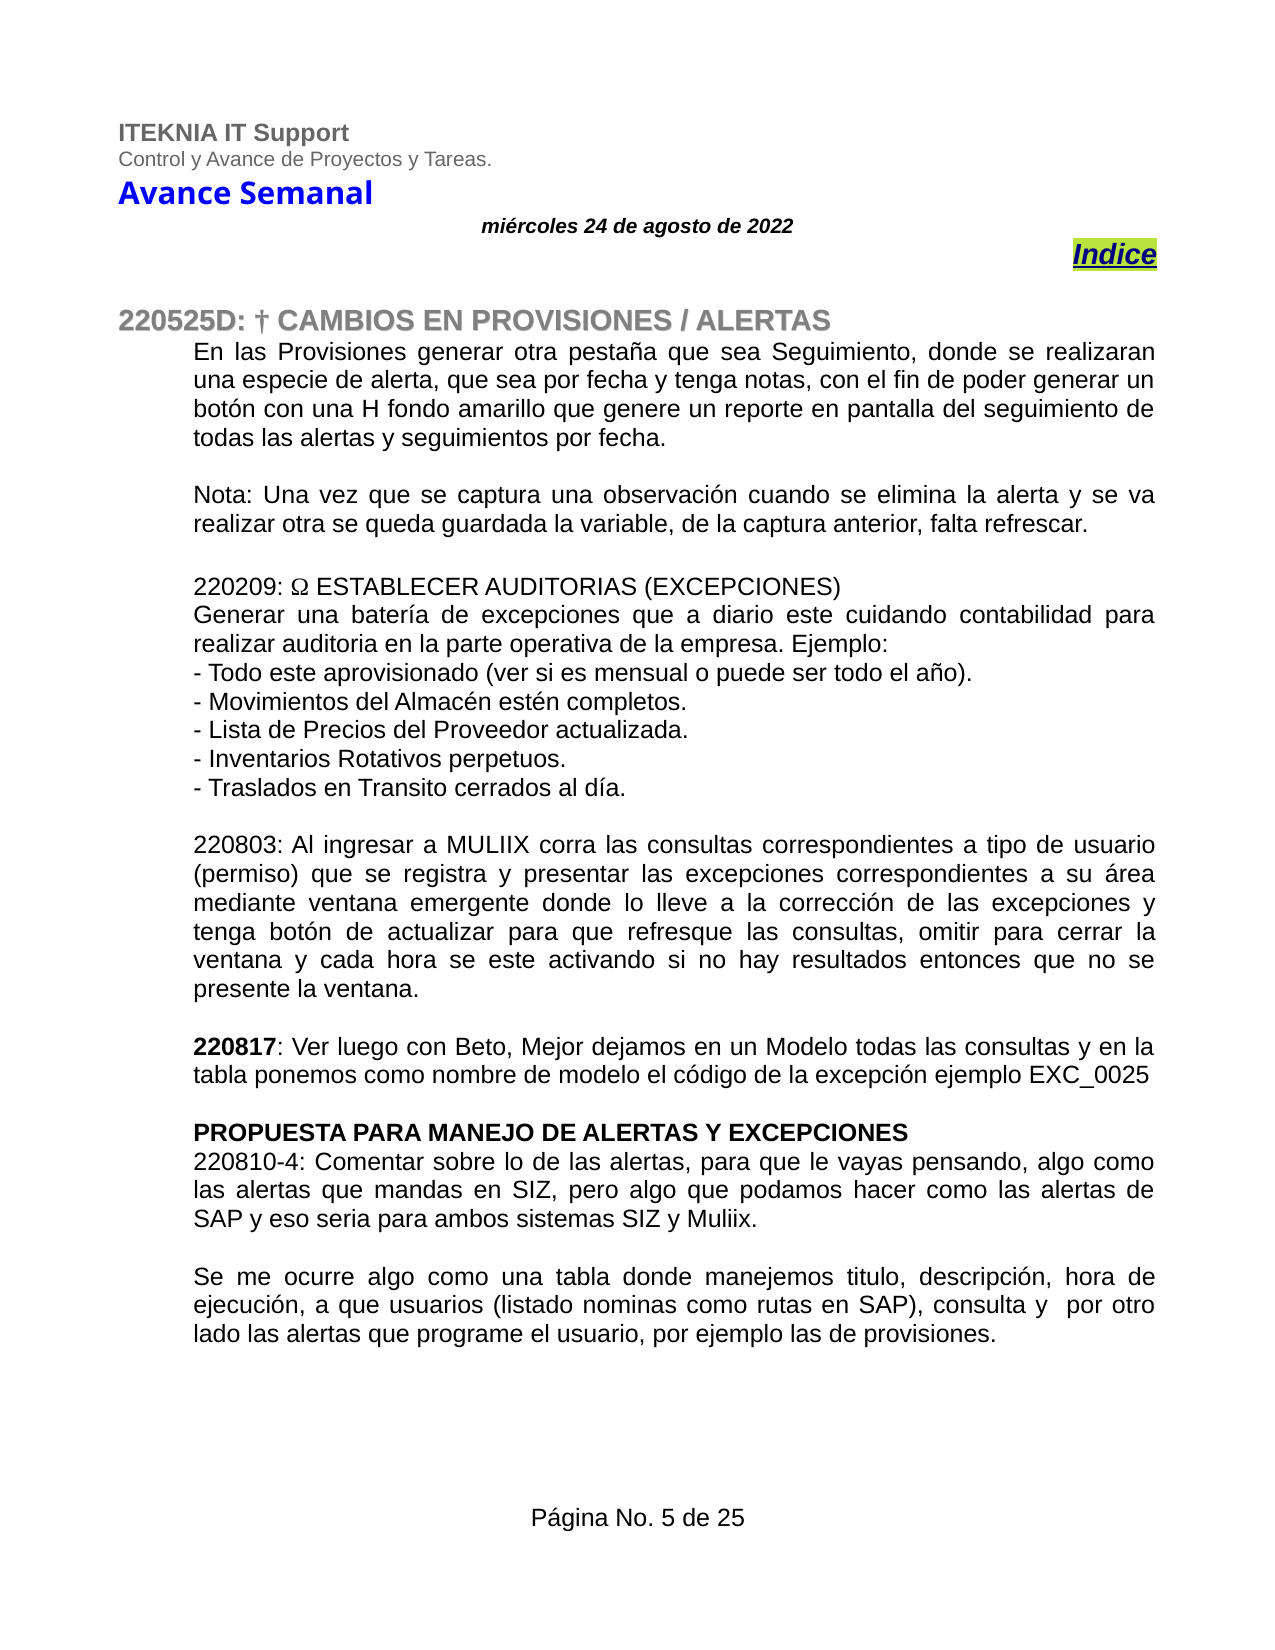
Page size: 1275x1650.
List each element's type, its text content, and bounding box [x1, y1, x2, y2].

text - Todo este aprovisionado (ver si es mensual o puede ser todo el año). [193, 658, 1157, 687]
text Se me ocurre algo como una tabla donde manejemos titulo, descripción, hora de ejecución, a que usuarios (listado nominas como rutas en SAP), consulta y por otro lado las alertas que programe el usuario, por ejemplo las de provisiones. [193, 1262, 1157, 1348]
text En las Provisiones generar otra pestaña que sea Seguimiento, donde se realizaran una especie de alerta, que sea por fecha y tenga notas, con el fin de poder generar un botón con una H fondo amarillo que genere un reporte en pantalla del seguimiento de todas las alertas y seguimientos por fecha. [193, 337, 1157, 452]
text Nota: Una vez que se captura una observación cuando se elimina la alerta y se va realizar otra se queda guardada la variable, de la captura anterior, falta refrescar. [193, 480, 1157, 538]
text - Inventarios Rotativos perpetuos. [193, 744, 1157, 773]
subtitle 220525D: † CAMBIOS EN PROVISIONES / ALERTAS [118, 303, 1157, 337]
text Generar una batería de excepciones que a diario este cuidando contabilidad para realizar auditoria en la parte operativa de la empresa. Ejemplo: [193, 600, 1157, 658]
text 220209: Ω ESTABLECER AUDITORIAS (EXCEPCIONES) [193, 571, 1157, 600]
text 220817: Ver luego con Beto, Mejor dejamos en un Modelo todas las consultas y en la tabla ponemos como nombre de modelo el código de la excepción ejemplo EXC_0025 [193, 1032, 1157, 1089]
text - Movimientos del Almacén estén completos. [193, 687, 1157, 715]
text - Lista de Precios del Proveedor actualizada. [193, 715, 1157, 744]
text 220803: Al ingresar a MULIIX corra las consultas correspondientes a tipo de usuario (permiso) que se registra y presentar las excepciones correspondientes a su área mediante ventana emergente donde lo lleve a la corrección de las excepciones y tenga botón de actualizar para que refresque las consultas, omitir para cerrar la ventana y cada hora se este activando si no hay resultados entonces que no se presente la ventana. [193, 830, 1157, 1003]
text - Traslados en Transito cerrados al día. [193, 773, 1157, 802]
text PROPUESTA PARA MANEJO DE ALERTAS Y EXCEPCIONES [193, 1118, 1157, 1147]
text 220810-4: Comentar sobre lo de las alertas, para que le vayas pensando, algo como las alertas que mandas en SIZ, pero algo que podamos hacer como las alertas de SAP y eso seria para ambos sistemas SIZ y Muliix. [193, 1147, 1157, 1233]
